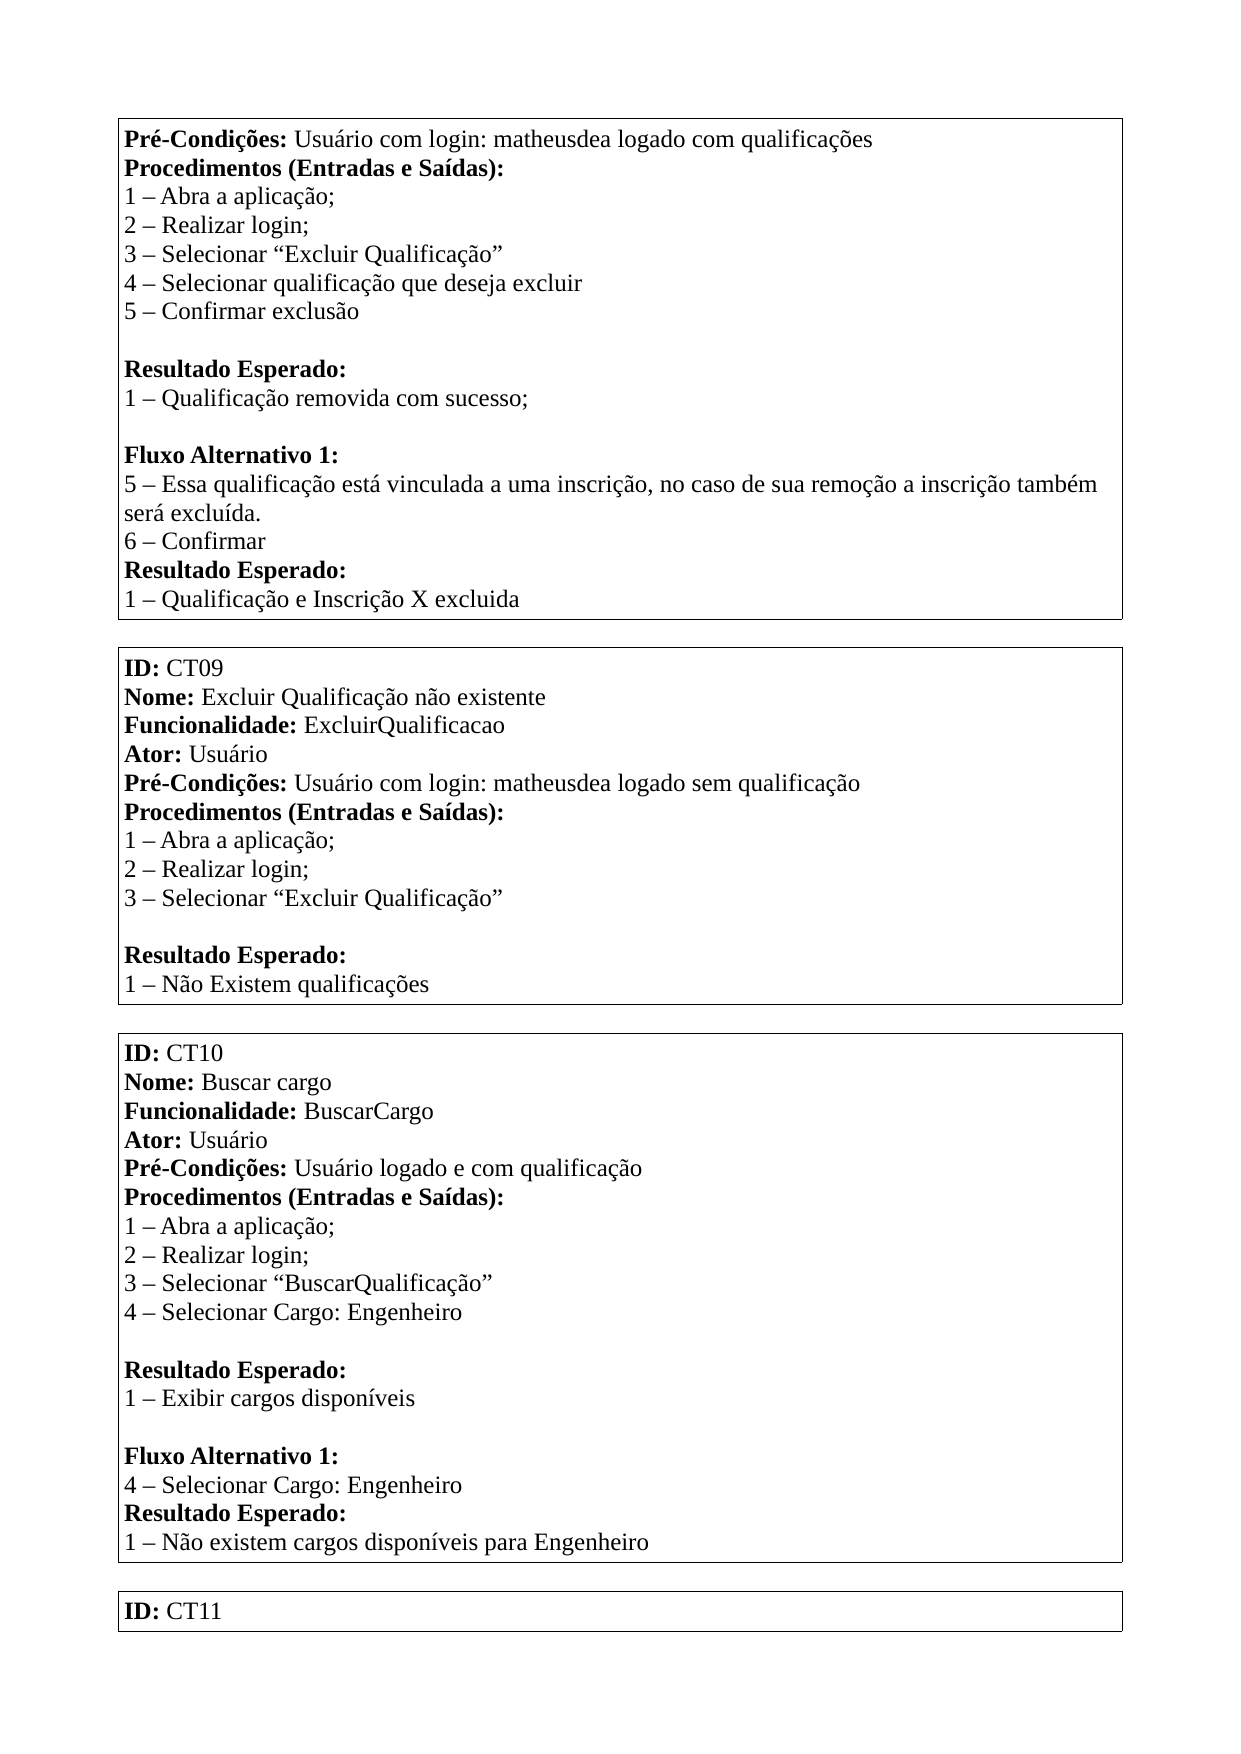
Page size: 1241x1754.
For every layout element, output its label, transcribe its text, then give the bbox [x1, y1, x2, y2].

table_header ID: CT11 [119, 1592, 1122, 1631]
table_header Pré-Condições: Usuário com login: matheusdea logado com qualificações Procedimentos (Entradas e Saídas): 1 – Abra a aplicação; 2 – Realizar login; 3 – Selecionar “Excluir Qualificação” 4 – Selecionar qualificação que deseja excluir 5 – Confirmar exclusão Resultado Esperado: 1 – Qualificação removida com sucesso; Fluxo Alternativo 1: 5 – Essa qualificação está vinculada a uma inscrição, no caso de sua remoção a inscrição também será excluída. 6 – Confirmar Resultado Esperado: 1 – Qualificação e Inscrição X excluida [119, 119, 1122, 618]
table_header ID: CT09 Nome: Excluir Qualificação não existente Funcionalidade: ExcluirQualificacao Ator: Usuário Pré-Condições: Usuário com login: matheusdea logado sem qualificação Procedimentos (Entradas e Saídas): 1 – Abra a aplicação; 2 – Realizar login; 3 – Selecionar “Excluir Qualificação” Resultado Esperado: 1 – Não Existem qualificações [119, 648, 1122, 1004]
table_header ID: CT10 Nome: Buscar cargo Funcionalidade: BuscarCargo Ator: Usuário Pré-Condições: Usuário logado e com qualificação Procedimentos (Entradas e Saídas): 1 – Abra a aplicação; 2 – Realizar login; 3 – Selecionar “BuscarQualificação” 4 – Selecionar Cargo: Engenheiro Resultado Esperado: 1 – Exibir cargos disponíveis Fluxo Alternativo 1: 4 – Selecionar Cargo: Engenheiro Resultado Esperado: 1 – Não existem cargos disponíveis para Engenheiro [119, 1034, 1122, 1562]
